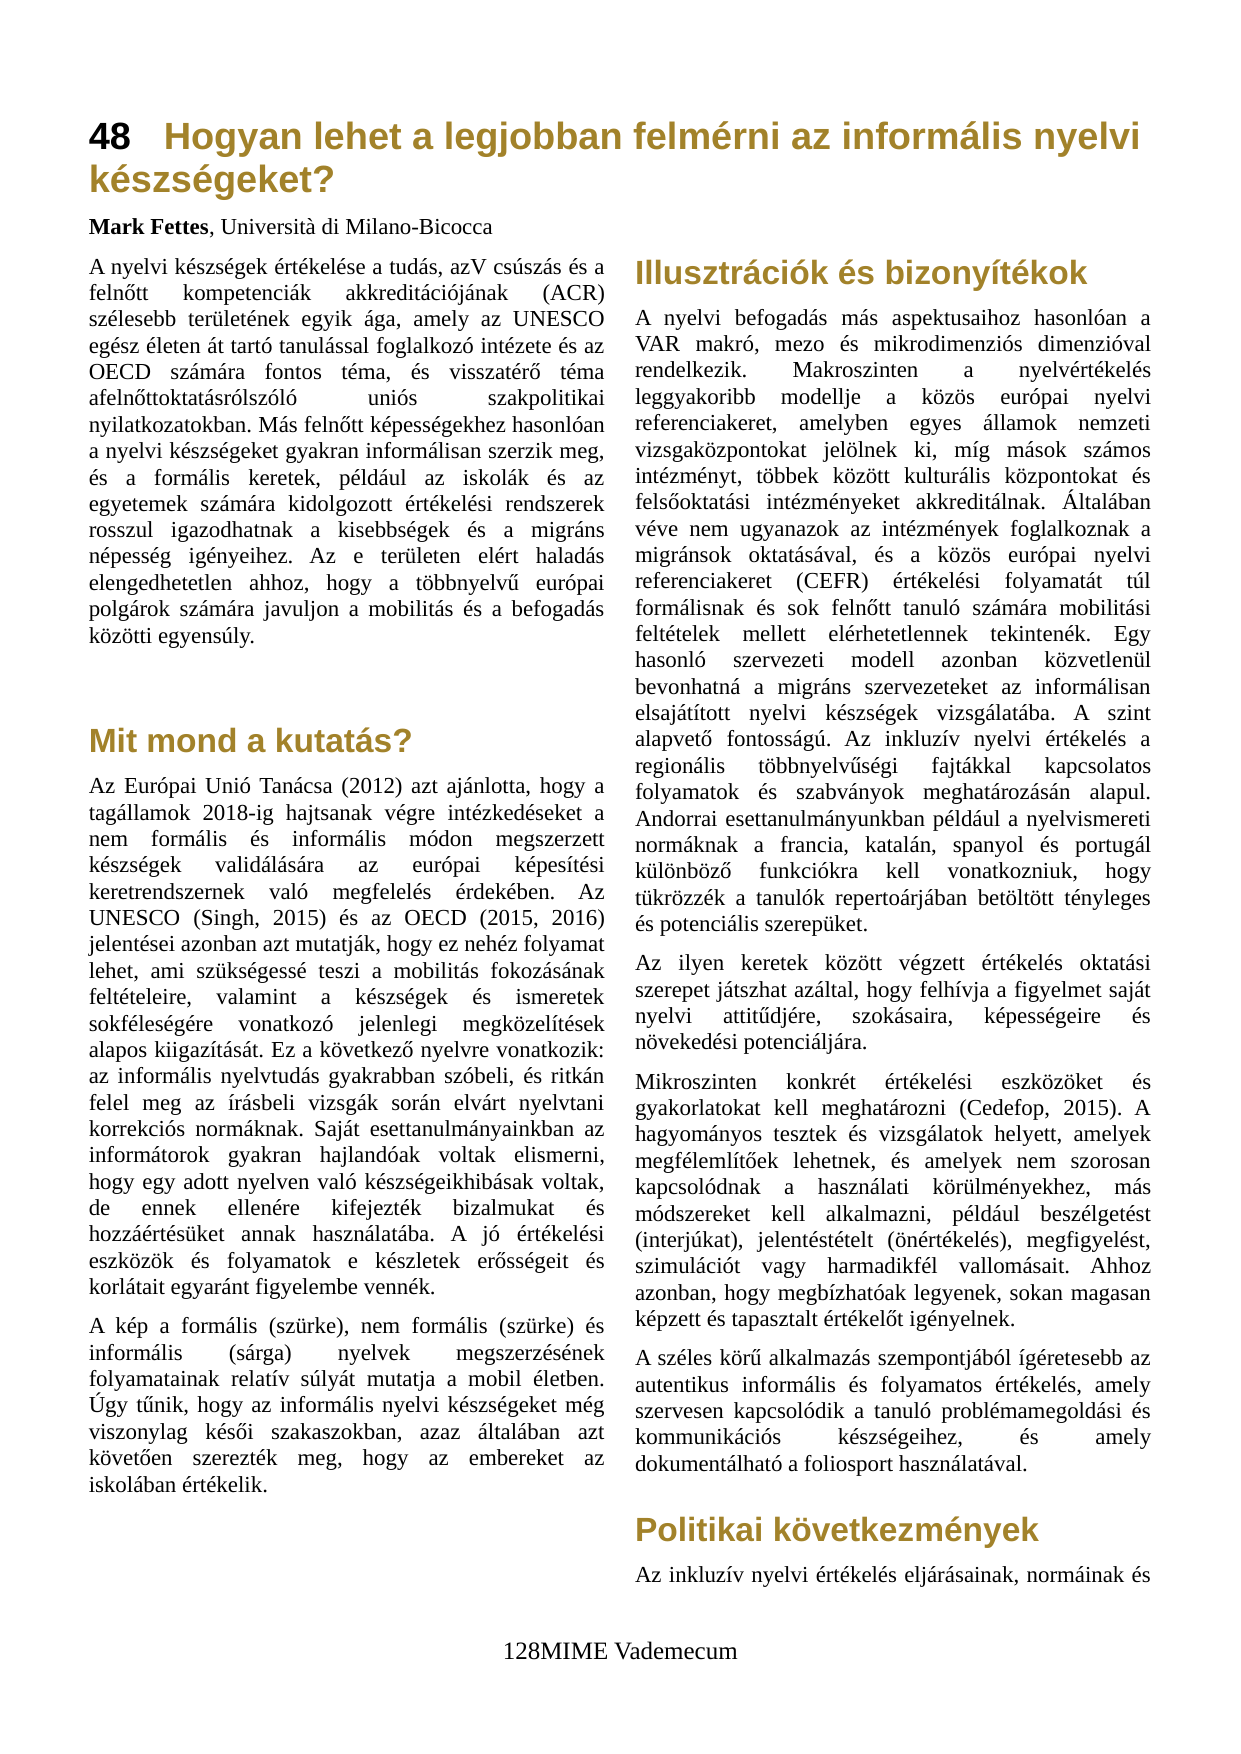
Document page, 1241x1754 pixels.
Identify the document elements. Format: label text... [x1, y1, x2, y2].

subtitle Mit mond a kutatás? [88, 721, 605, 760]
subtitle Politikai következmények [635, 1510, 1152, 1549]
text A nyelvi befogadás más aspektusaihoz hasonlóan a VAR makró, mezo és mikrodimenziós dimenzióval rendelkezik. Makroszinten a nyelvértékelés leggyakoribb modellje a közös európai nyelvi referenciakeret, amelyben egyes államok nemzeti vizsgaközpontokat jelölnek ki, míg mások számos intézményt, többek között kulturális központokat és felsőoktatási intézményeket akkreditálnak. Általában véve nem ugyanazok az intézmények foglalkoznak a migránsok oktatásával, és a közös európai nyelvi referenciakeret (CEFR) értékelési folyamatát túl formálisnak és sok felnőtt tanuló számára mobilitási feltételek mellett elérhetetlennek tekintenék. Egy hasonló szervezeti modell azonban közvetlenül bevonhatná a migráns szervezeteket az informálisan elsajátított nyelvi készségek vizsgálatába. A szint alapvető fontosságú. Az inkluzív nyelvi értékelés a regionális többnyelvűségi fajtákkal kapcsolatos folyamatok és szabványok meghatározásán alapul. Andorrai esettanulmányunkban például a nyelvismereti normáknak a francia, katalán, spanyol és portugál különböző funkciókra kell vonatkozniuk, hogy tükrözzék a tanulók repertoárjában betöltött tényleges és potenciális szerepüket. [635, 304, 1152, 936]
text Az ilyen keretek között végzett értékelés oktatási szerepet játszhat azáltal, hogy felhívja a figyelmet saját nyelvi attitűdjére, szokásaira, képességeire és növekedési potenciáljára. [635, 949, 1152, 1055]
text A nyelvi készségek értékelése a tudás, azV csúszás és a felnőtt kompetenciák akkreditációjának (ACR) szélesebb területének egyik ága, amely az UNESCO egész életen át tartó tanulással foglalkozó intézete és az OECD számára fontos téma, és visszatérő téma afelnőttoktatásrólszóló uniós szakpolitikai nyilatkozatokban. Más felnőtt képességekhez hasonlóan a nyelvi készségeket gyakran informálisan szerzik meg, és a formális keretek, például az iskolák és az egyetemek számára kidolgozott értékelési rendszerek rosszul igazodhatnak a kisebbségek és a migráns népesség igényeihez. Az e területen elért haladás elengedhetetlen ahhoz, hogy a többnyelvű európai polgárok számára javuljon a mobilitás és a befogadás közötti egyensúly. [88, 253, 605, 648]
subtitle Hogyan lehet a legjobban felmérni az informális nyelvi készségeket? [88, 113, 1152, 201]
text Az inkluzív nyelvi értékelés eljárásainak, normáinak és [635, 1561, 1152, 1587]
text Mark Fettes, Università di Milano-Bicocca [88, 213, 1152, 240]
text A széles körű alkalmazás szempontjából ígéretesebb az autentikus informális és folyamatos értékelés, amely szervesen kapcsolódik a tanuló problémamegoldási és kommunikációs készségeihez, és amely dokumentálható a foliosport használatával. [635, 1344, 1152, 1476]
text Az Európai Unió Tanácsa (2012) azt ajánlotta, hogy a tagállamok 2018-ig hajtsanak végre intézkedéseket a nem formális és informális módon megszerzett készségek validálására az európai képesítési keretrendszernek való megfelelés érdekében. Az UNESCO (Singh, 2015) és az OECD (2015, 2016) jelentései azonban azt mutatják, hogy ez nehéz folyamat lehet, ami szükségessé teszi a mobilitás fokozásának feltételeire, valamint a készségek és ismeretek sokféleségére vonatkozó jelenlegi megközelítések alapos kiigazítását. Ez a következő nyelvre vonatkozik: az informális nyelvtudás gyakrabban szóbeli, és ritkán felel meg az írásbeli vizsgák során elvárt nyelvtani korrekciós normáknak. Saját esettanulmányainkban az informátorok gyakran hajlandóak voltak elismerni, hogy egy adott nyelven való készségeikhibásak voltak, de ennek ellenére kifejezték bizalmukat és hozzáértésüket annak használatába. A jó értékelési eszközök és folyamatok e készletek erősségeit és korlátait egyaránt figyelembe vennék. [88, 772, 605, 1299]
subtitle Illusztrációk és bizonyítékok [635, 253, 1152, 291]
text A kép a formális (szürke), nem formális (szürke) és informális (sárga) nyelvek megszerzésének folyamatainak relatív súlyát mutatja a mobil életben. Úgy tűnik, hogy az informális nyelvi készségeket még viszonylag késői szakaszokban, azaz általában azt követően szerezték meg, hogy az embereket az iskolában értékelik. [88, 1312, 605, 1497]
text Mikroszinten konkrét értékelési eszközöket és gyakorlatokat kell meghatározni (Cedefop, 2015). A hagyományos tesztek és vizsgálatok helyett, amelyek megfélemlítőek lehetnek, és amelyek nem szorosan kapcsolódnak a használati körülményekhez, más módszereket kell alkalmazni, például beszélgetést (interjúkat), jelentéstételt (önértékelés), megfigyelést, szimulációt vagy harmadikfél vallomásait. Ahhoz azonban, hogy megbízhatóak legyenek, sokan magasan képzett és tapasztalt értékelőt igényelnek. [635, 1068, 1152, 1331]
